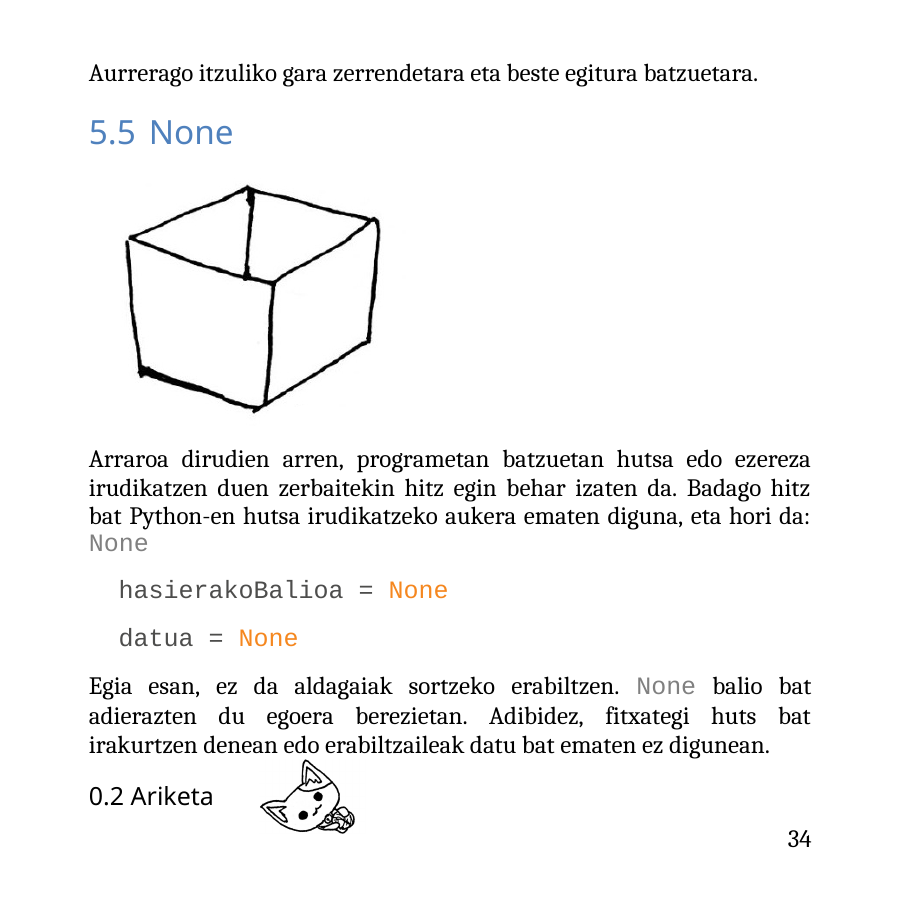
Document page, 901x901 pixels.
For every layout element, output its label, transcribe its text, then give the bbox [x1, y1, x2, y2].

text Arraroa dirudien arren, programetan batzuetan hutsa edo ezereza irudikatzen duen zerbaitekin hitz egin behar izaten da. Badago hitz bat Python-en hutsa irudikatzeko aukera ematen diguna, eta hori da: None [89, 445, 811, 559]
text 0.2 Ariketa [89, 778, 259, 812]
text Egia esan, ez da aldagaiak sortzeko erabiltzen. None balio bat adierazten du egoera berezietan. Adibidez, fitxategi huts bat irakurtzen denean edo erabiltzaileak datu bat ematen ez digunean. [89, 672, 811, 760]
text hasierakoBalioa = None [118, 578, 811, 606]
text Aurrerago itzuliko gara zerrendetara eta beste egitura batzuetara. [89, 59, 811, 88]
text datua = None [118, 625, 811, 653]
picture [259, 759, 366, 834]
picture [305, 172, 406, 426]
text [366, 778, 811, 812]
subtitle None [89, 109, 811, 154]
